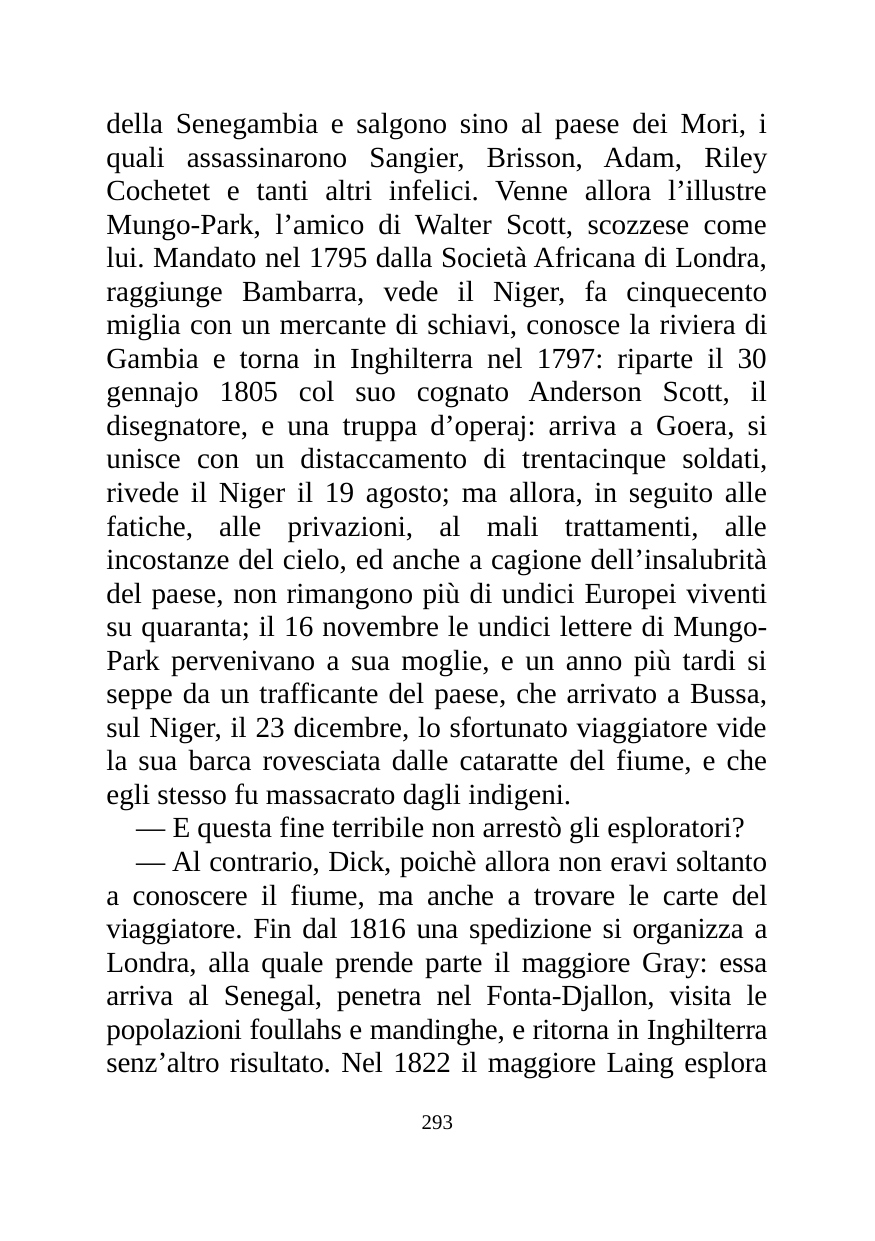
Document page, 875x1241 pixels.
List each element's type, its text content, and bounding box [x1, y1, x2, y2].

text — E questa fine terribile non arrestò gli esploratori? [106, 811, 768, 844]
text — Al contrario, Dick, poichè allora non eravi soltanto a conoscere il fiume, ma anche a trovare le carte del viaggiatore. Fin dal 1816 una spedizione si organizza a Londra, alla quale prende parte il maggiore Gray: essa arriva al Senegal, penetra nel Fonta-Djallon, visita le popolazioni foullahs e mandinghe, e ritorna in Inghilterra senz’altro risultato. Nel 1822 il maggiore Laing esplora [106, 844, 768, 1079]
text della Senegambia e salgono sino al paese dei Mori, i quali assassinarono Sangier, Brisson, Adam, Riley Cochetet e tanti altri infelici. Venne allora l’illustre Mungo-Park, l’amico di Walter Scott, scozzese come lui. Mandato nel 1795 dalla Società Africana di Londra, raggiunge Bambarra, vede il Niger, fa cinquecento miglia con un mercante di schiavi, conosce la riviera di Gambia e torna in Inghilterra nel 1797: riparte il 30 gennajo 1805 col suo cognato Anderson Scott, il disegnatore, e una truppa d’operaj: arriva a Goera, si unisce con un distaccamento di trentacinque soldati, rivede il Niger il 19 agosto; ma allora, in seguito alle fatiche, alle privazioni, al mali trattamenti, alle incostanze del cielo, ed anche a cagione dell’insalubrità del paese, non rimangono più di undici Europei viventi su quaranta; il 16 novembre le undici lettere di Mungo-Park pervenivano a sua moglie, e un anno più tardi si seppe da un trafficante del paese, che arrivato a Bussa, sul Niger, il 23 dicembre, lo sfortunato viaggiatore vide la sua barca rovesciata dalle cataratte del fiume, e che egli stesso fu massacrato dagli indigeni. [106, 106, 768, 811]
